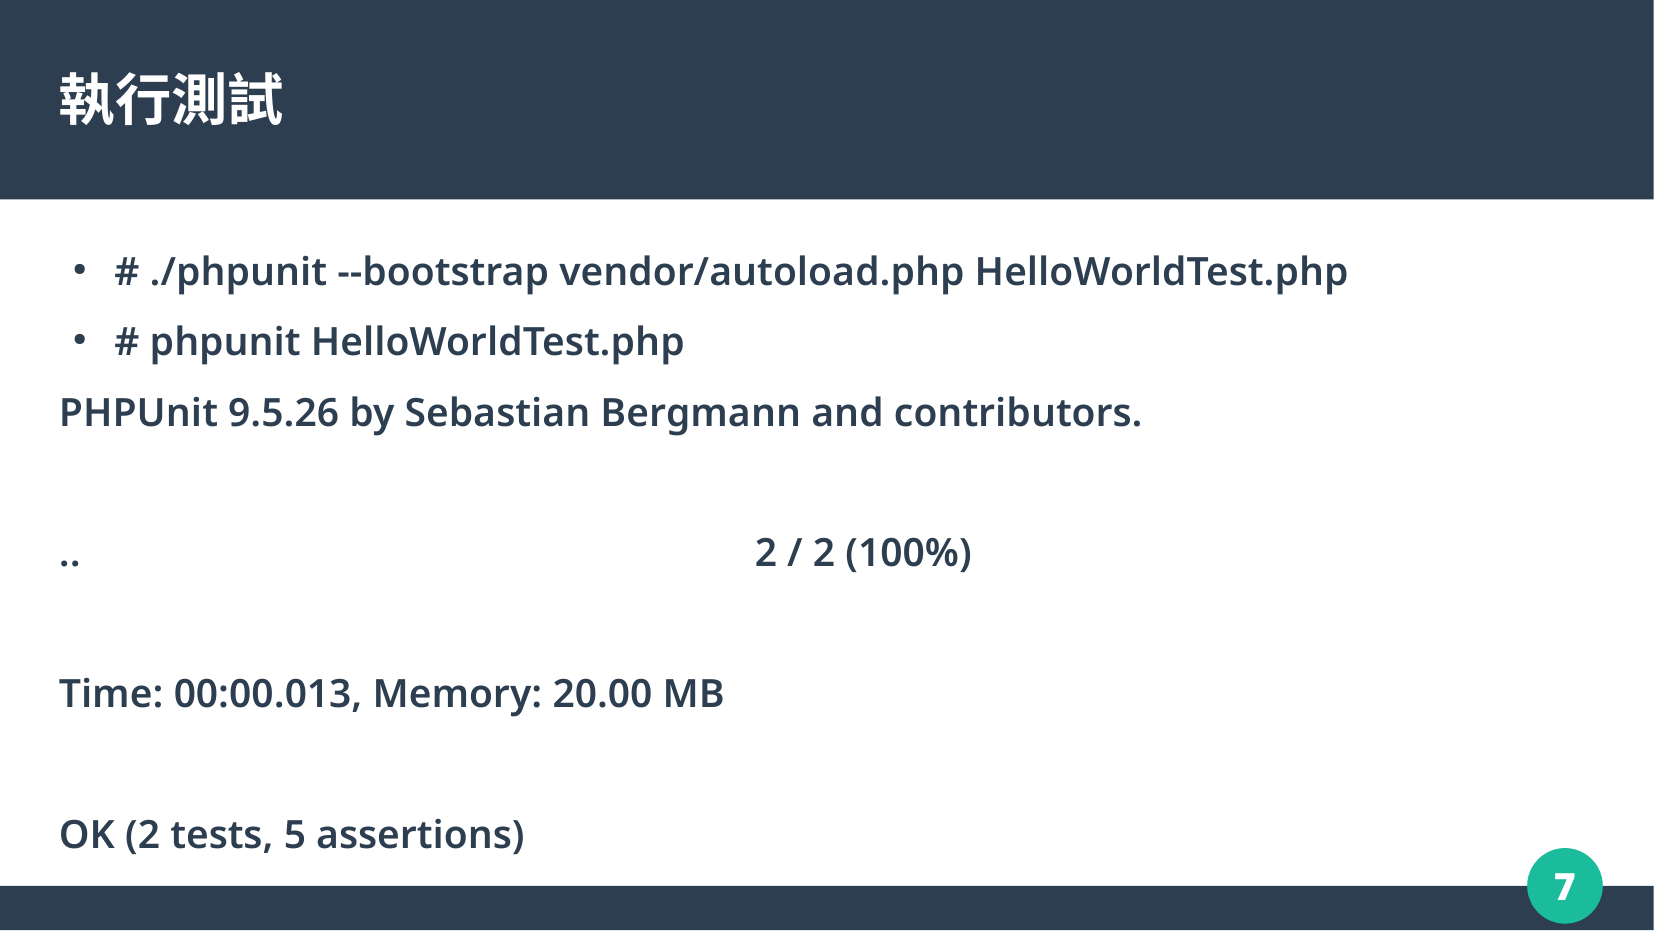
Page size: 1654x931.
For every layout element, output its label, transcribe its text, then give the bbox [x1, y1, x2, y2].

list # ./phpunit --bootstrap vendor/autoload.php HelloWorldTest.php # phpunit HelloWorldTest.php PHPUnit 9.5.26 by Sebastian Bergmann and contributors. .. 2 / 2 (100%) Time: 00:00.013, Memory: 20.00 MB OK (2 tests, 5 assertions) [59, 243, 1595, 864]
title 執行測試 [59, 37, 1595, 155]
